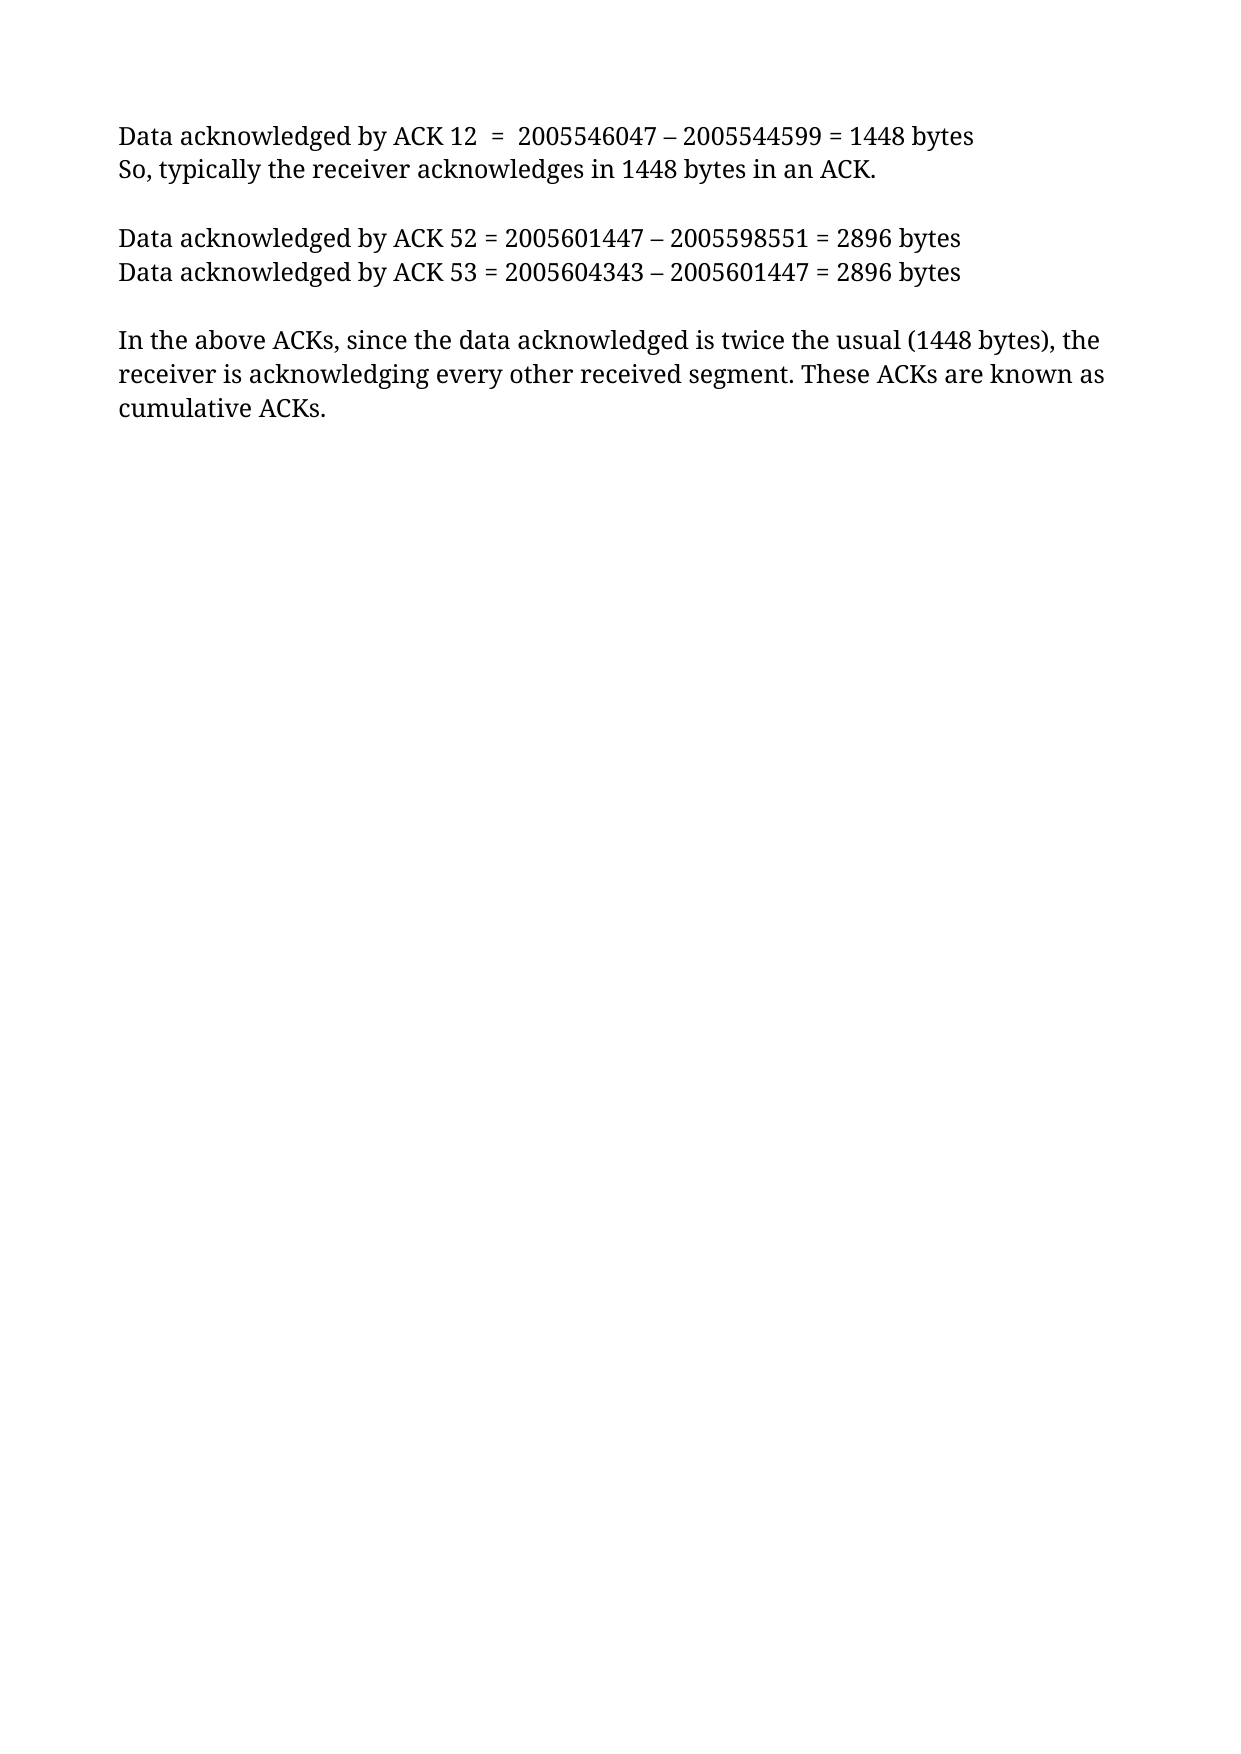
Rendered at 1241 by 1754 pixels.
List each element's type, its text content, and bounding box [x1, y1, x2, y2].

text Data acknowledged by ACK 52 = 2005601447 – 2005598551 = 2896 bytes [118, 220, 1122, 254]
text Data acknowledged by ACK 53 = 2005604343 – 2005601447 = 2896 bytes [118, 254, 1122, 288]
text In the above ACKs, since the data acknowledged is twice the usual (1448 bytes), the receiver is acknowledging every other received segment. These ACKs are known as cumulative ACKs. [118, 322, 1122, 425]
text So, typically the receiver acknowledges in 1448 bytes in an ACK. [118, 152, 1122, 186]
text Data acknowledged by ACK 12 = 2005546047 – 2005544599 = 1448 bytes [118, 118, 1122, 152]
